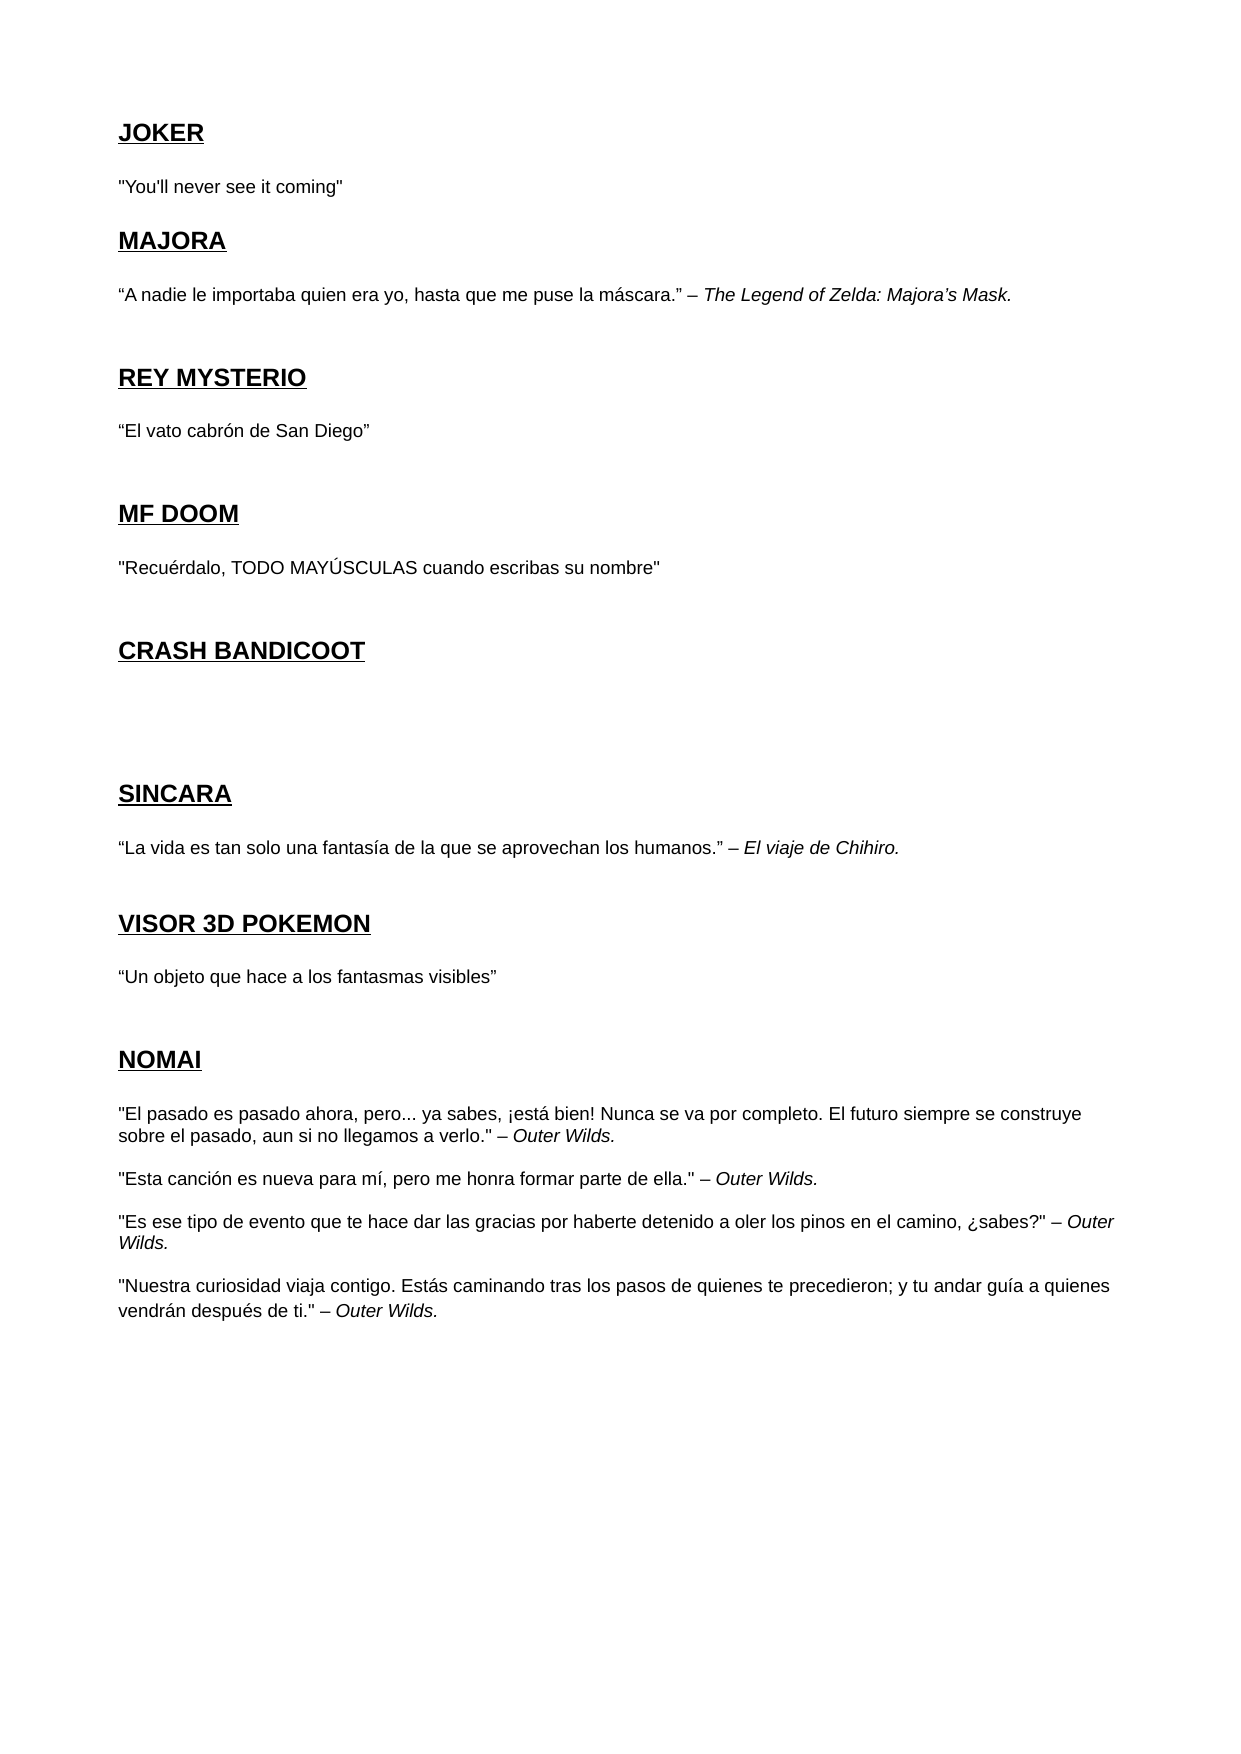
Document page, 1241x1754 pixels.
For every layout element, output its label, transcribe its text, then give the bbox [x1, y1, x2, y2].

text "Es ese tipo de evento que te hace dar las gracias por haberte detenido a oler los pinos en el camino, ¿sabes?" – Outer Wilds. [118, 1211, 1122, 1254]
text "You'll never see it coming" [118, 176, 1122, 197]
text CRASH BANDICOOT [118, 636, 1122, 664]
text “La vida es tan solo una fantasía de la que se aprovechan los humanos.” – El viaje de Chihiro. [118, 837, 1122, 858]
text SINCARA [118, 779, 1122, 808]
text "Esta canción es nueva para mí, pero me honra formar parte de ella." – Outer Wilds. [118, 1167, 1122, 1189]
text MF DOOM [118, 499, 1122, 528]
text “Un objeto que hace a los fantasmas visibles” [118, 966, 1122, 988]
text "El pasado es pasado ahora, pero... ya sabes, ¡está bien! Nunca se va por completo. El futuro siempre se construye sobre el pasado, aun si no llegamos a verlo." – Outer Wilds. [118, 1103, 1122, 1146]
text “A nadie le importaba quien era yo, hasta que me puse la máscara.” – The Legend of Zelda: Majora’s Mask. [118, 283, 1122, 305]
text REY MYSTERIO [118, 362, 1122, 391]
text JOKER [118, 118, 1122, 147]
text NOMAI [118, 1045, 1122, 1074]
text MAJORA [118, 226, 1122, 255]
text VISOR 3D POKEMON [118, 909, 1122, 937]
text “El vato cabrón de San Diego” [118, 420, 1122, 442]
text "Nuestra curiosidad viaja contigo. Estás caminando tras los pasos de quienes te precedieron; y tu andar guía a quienes vendrán después de ti." – Outer Wilds. [118, 1275, 1122, 1322]
text "Recuérdalo, TODO MAYÚSCULAS cuando escribas su nombre" [118, 557, 1122, 578]
